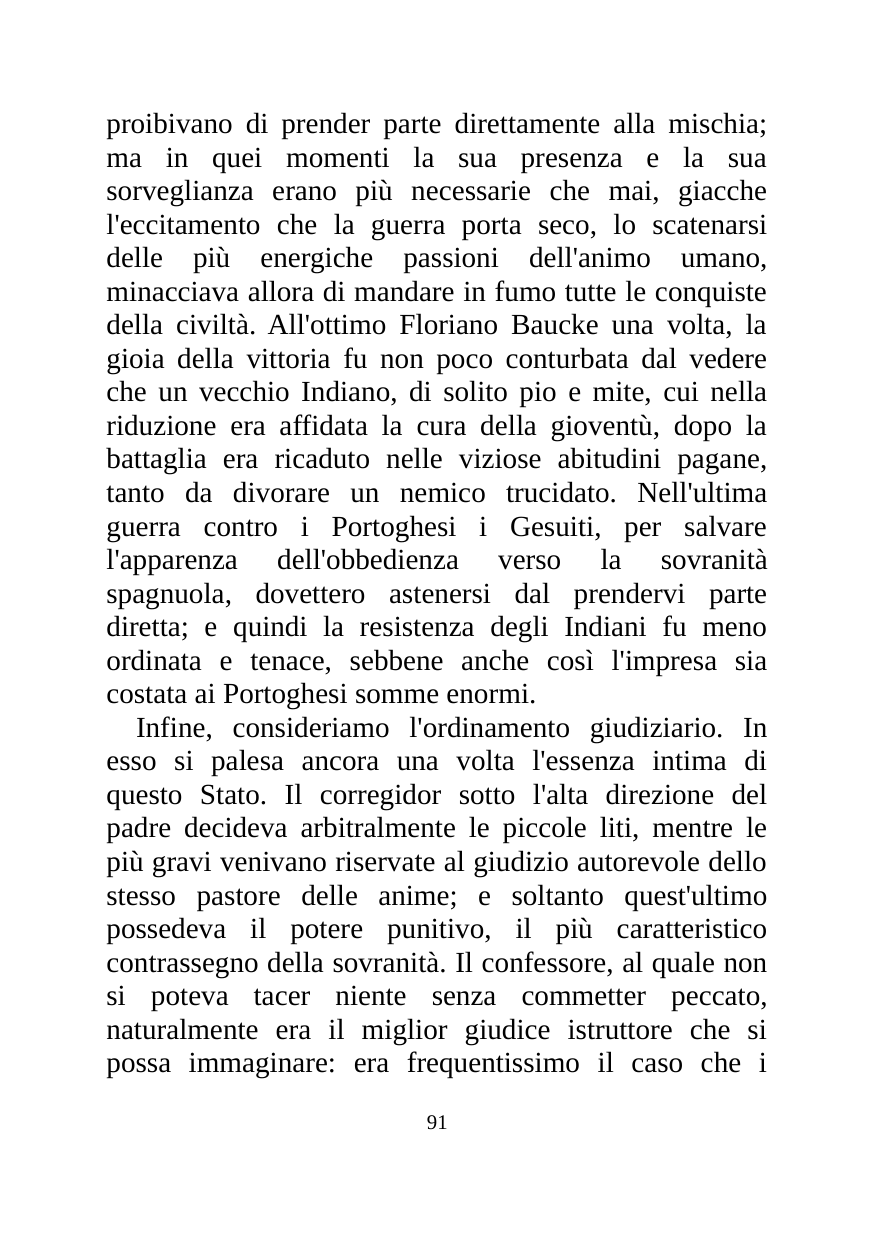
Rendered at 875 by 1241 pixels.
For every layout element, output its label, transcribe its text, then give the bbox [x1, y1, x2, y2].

text Infine, consideriamo l'ordinamento giudiziario. In esso si palesa ancora una volta l'essenza intima di questo Stato. Il corregidor sotto l'alta direzione del padre decideva arbitralmente le piccole liti, mentre le più gravi venivano riservate al giudizio autorevole dello stesso pastore delle anime; e soltanto quest'ultimo possedeva il potere punitivo, il più caratteristico contrassegno della sovranità. Il confessore, al quale non si poteva tacer niente senza commetter peccato, naturalmente era il miglior giudice istruttore che si possa immaginare: era frequentissimo il caso che i [106, 710, 768, 1079]
text proibivano di prender parte direttamente alla mischia; ma in quei momenti la sua presenza e la sua sorveglianza erano più necessarie che mai, giacche l'eccitamento che la guerra porta seco, lo scatenarsi delle più energiche passioni dell'animo umano, minacciava allora di mandare in fumo tutte le conquiste della civiltà. All'ottimo Floriano Baucke una volta, la gioia della vittoria fu non poco conturbata dal vedere che un vecchio Indiano, di solito pio e mite, cui nella riduzione era affidata la cura della gioventù, dopo la battaglia era ricaduto nelle viziose abitudini pagane, tanto da divorare un nemico trucidato. Nell'ultima guerra contro i Portoghesi i Gesuiti, per salvare l'apparenza dell'obbedienza verso la sovranità spagnuola, dovettero astenersi dal prendervi parte diretta; e quindi la resistenza degli Indiani fu meno ordinata e tenace, sebbene anche così l'impresa sia costata ai Portoghesi somme enormi. [106, 106, 768, 710]
